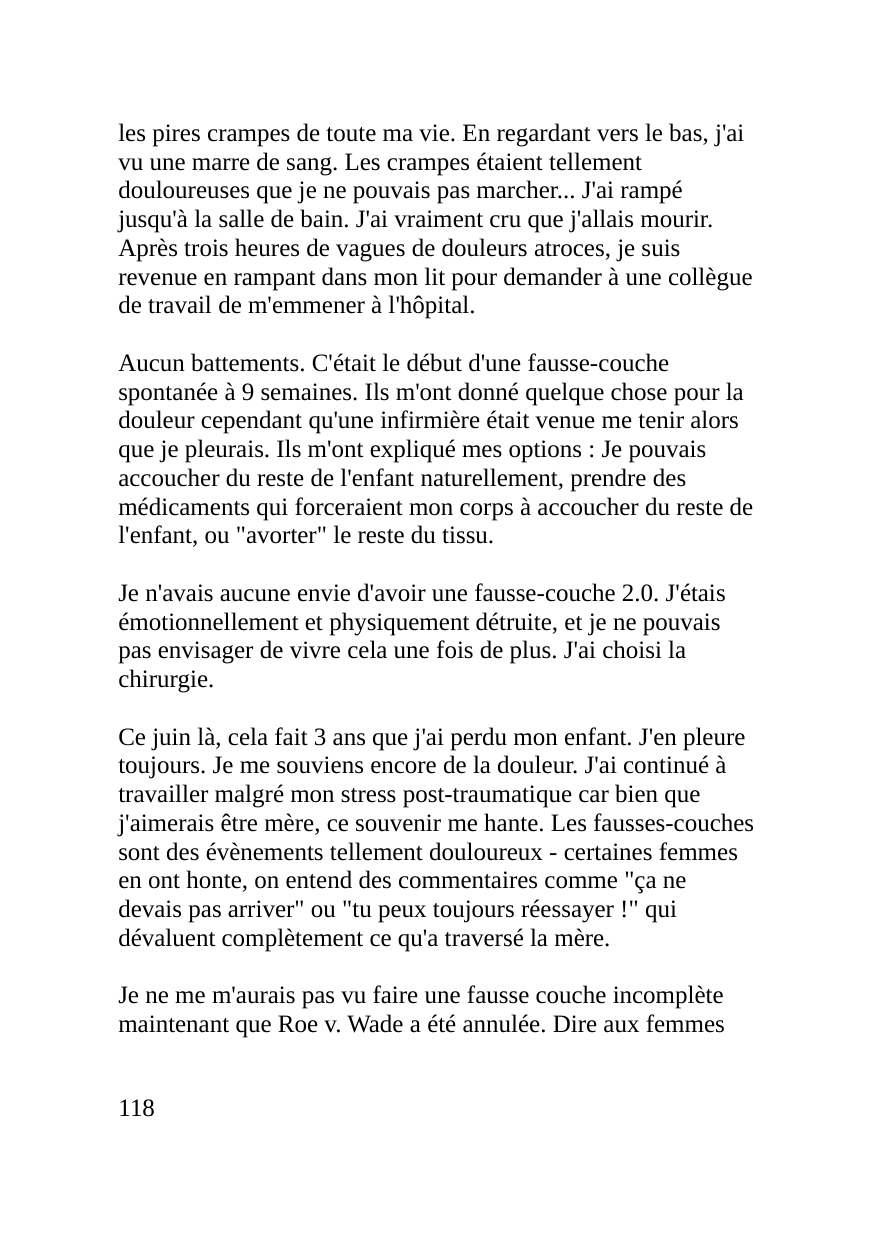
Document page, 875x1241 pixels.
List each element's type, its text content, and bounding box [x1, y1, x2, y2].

text les pires crampes de toute ma vie. En regardant vers le bas, j'ai vu une marre de sang. Les crampes étaient tellement douloureuses que je ne pouvais pas marcher... J'ai rampé jusqu'à la salle de bain. J'ai vraiment cru que j'allais mourir. Après trois heures de vagues de douleurs atroces, je suis revenue en rampant dans mon lit pour demander à une collègue de travail de m'emmener à l'hôpital. Aucun battements. C'était le début d'une fausse-couche spontanée à 9 semaines. Ils m'ont donné quelque chose pour la douleur cependant qu'une infirmière était venue me tenir alors que je pleurais. Ils m'ont expliqué mes options : Je pouvais accoucher du reste de l'enfant naturellement, prendre des médicaments qui forceraient mon corps à accoucher du reste de l'enfant, ou "avorter" le reste du tissu. Je n'avais aucune envie d'avoir une fausse-couche 2.0. J'étais émotionnellement et physiquement détruite, et je ne pouvais pas envisager de vivre cela une fois de plus. J'ai choisi la chirurgie. Ce juin là, cela fait 3 ans que j'ai perdu mon enfant. J'en pleure toujours. Je me souviens encore de la douleur. J'ai continué à travailler malgré mon stress post-traumatique car bien que j'aimerais être mère, ce souvenir me hante. Les fausses-couches sont des évènements tellement douloureux - certaines femmes en ont honte, on entend des commentaires comme "ça ne devais pas arriver" ou "tu peux toujours réessayer !" qui dévaluent complètement ce qu'a traversé la mère. Je ne me m'aurais pas vu faire une fausse couche incomplète maintenant que Roe v. Wade a été annulée. Dire aux femmes [118, 118, 756, 1038]
